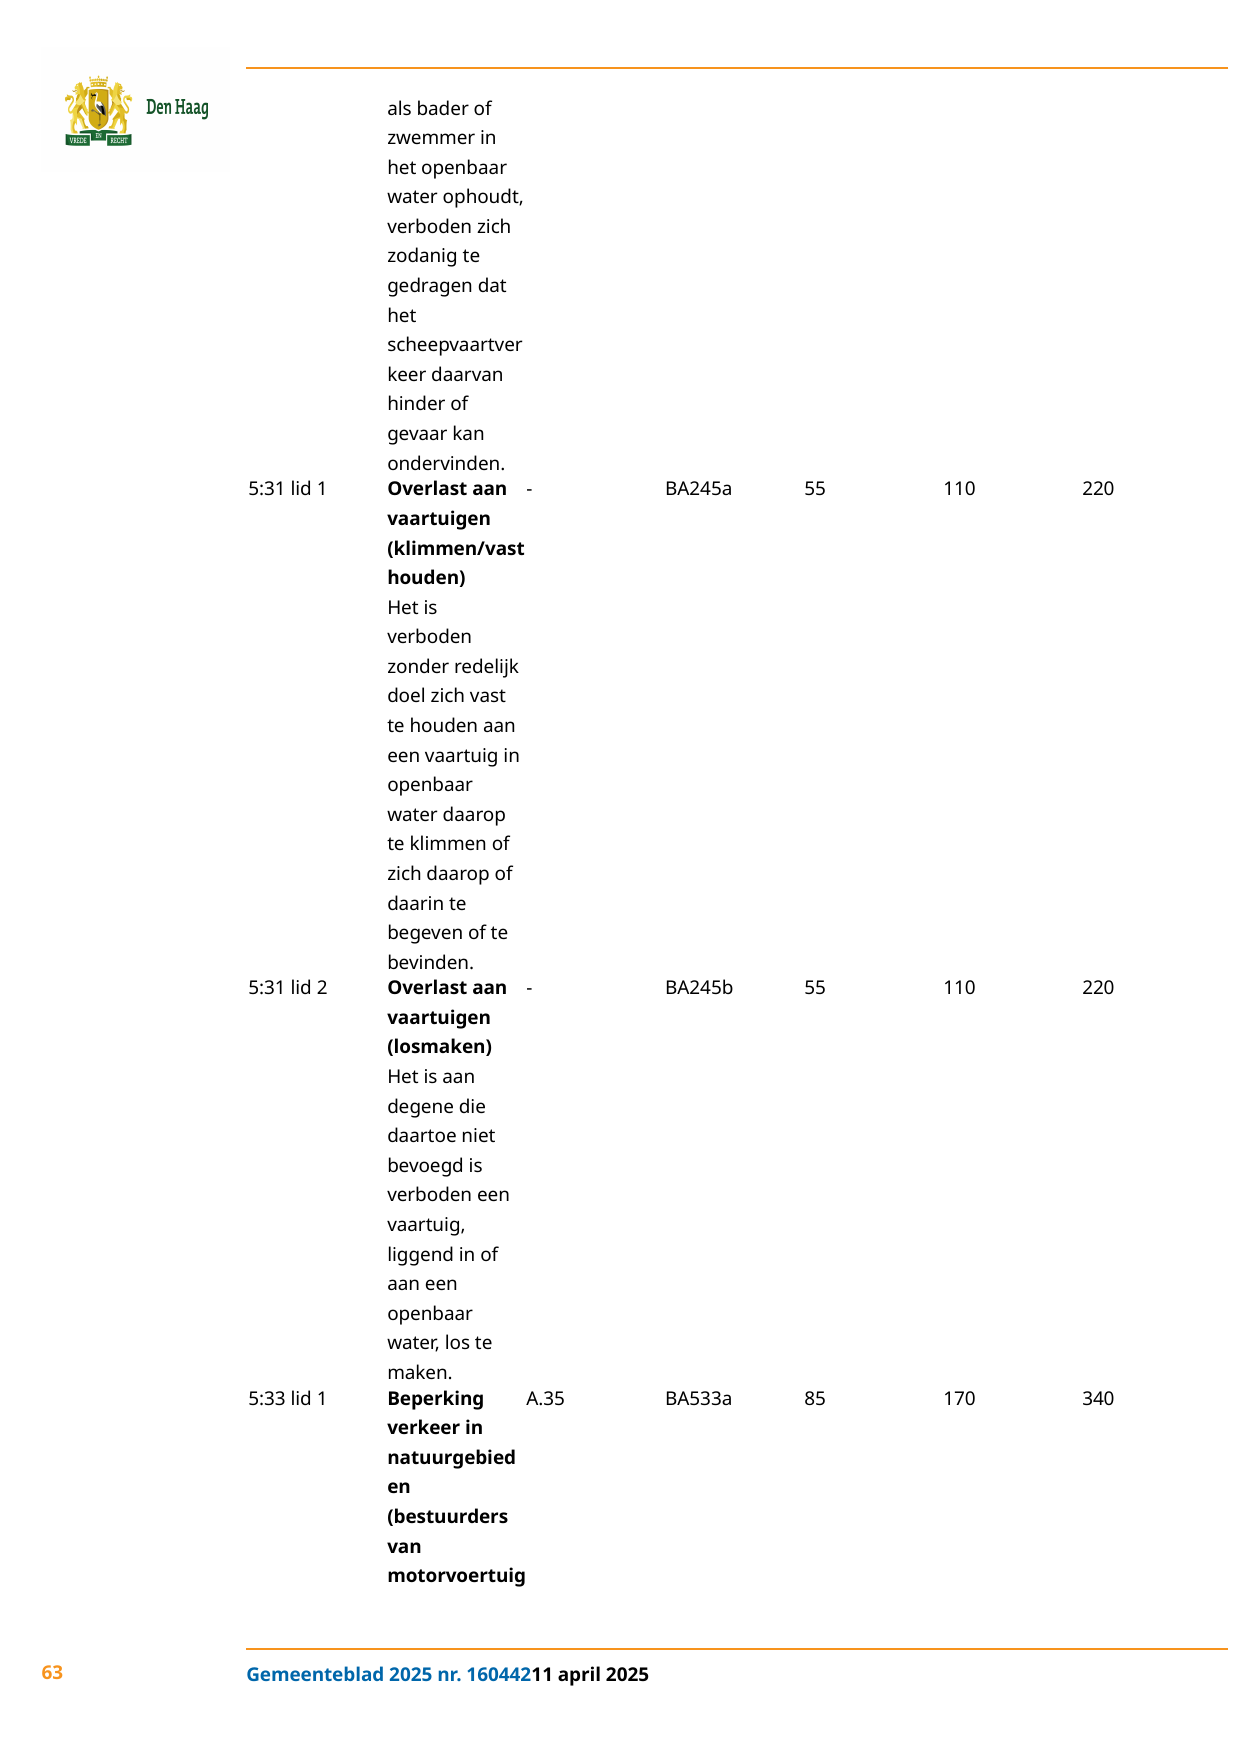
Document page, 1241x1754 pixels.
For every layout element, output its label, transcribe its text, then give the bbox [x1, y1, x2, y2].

table_cell 220 [1082, 476, 1152, 974]
table_cell Overlast aan vaartuigen (klimmen/vasthouden) Het is verboden zonder redelijk doel zich vast te houden aan een vaartuig in openbaar water daarop te klimmen of zich daarop of daarin te begeven of te bevinden. [387, 476, 526, 974]
table_cell 5:31 lid 1 [248, 476, 387, 974]
table_cell 55 [804, 476, 943, 974]
table_cell 170 [943, 1385, 1082, 1588]
table_cell 55 [804, 975, 943, 1385]
table_cell - [526, 476, 665, 974]
table_cell [665, 95, 804, 476]
picture [41, 47, 231, 172]
table_cell BA245a [665, 476, 804, 974]
table_cell 220 [1082, 975, 1152, 1385]
table_cell [1082, 95, 1152, 476]
table_cell A.35 [526, 1385, 665, 1588]
table_cell 85 [804, 1385, 943, 1588]
table_cell 5:33 lid 1 [248, 1385, 387, 1588]
table_cell als bader of zwemmer in het openbaar water ophoudt, verboden zich zodanig te gedragen dat het scheepvaartverkeer daarvan hinder of gevaar kan ondervinden. [387, 95, 526, 476]
table_cell - [526, 975, 665, 1385]
table_cell [943, 95, 1082, 476]
table_cell 340 [1082, 1385, 1152, 1588]
table_cell [804, 95, 943, 476]
table_cell 110 [943, 975, 1082, 1385]
table_cell - [526, 95, 665, 476]
table_cell Overlast aan vaartuigen (losmaken) Het is aan degene die daartoe niet bevoegd is verboden een vaartuig, liggend in of aan een openbaar water, los te maken. [387, 975, 526, 1385]
table_cell BA533a [665, 1385, 804, 1588]
table_cell Beperking verkeer in natuurgebieden (bestuurders van motorvoertuig [387, 1385, 526, 1588]
table_cell [248, 95, 387, 476]
table_cell 110 [943, 476, 1082, 974]
table_cell 5:31 lid 2 [248, 975, 387, 1385]
table_cell BA245b [665, 975, 804, 1385]
